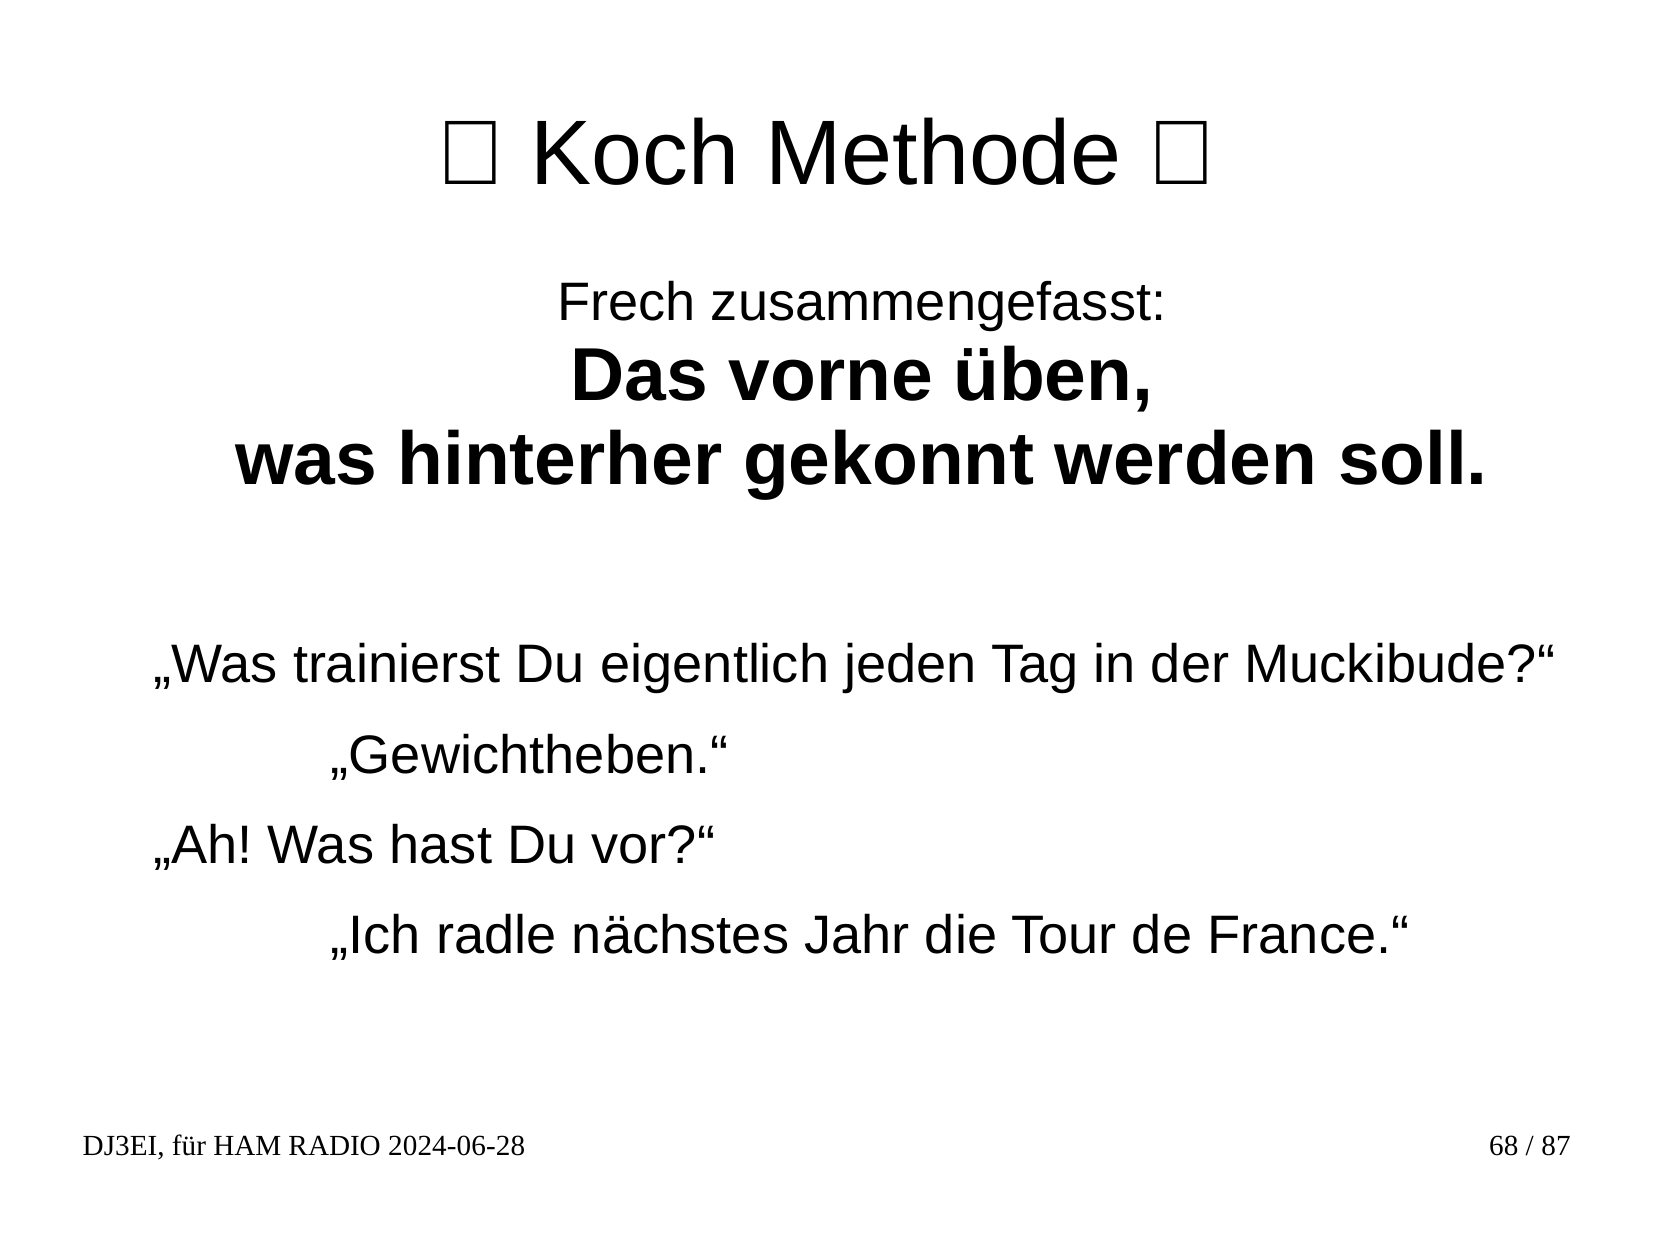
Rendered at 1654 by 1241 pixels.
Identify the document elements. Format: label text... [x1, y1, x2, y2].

list Frech zusammengefasst: Das vorne üben, was hinterher gekonnt werden soll. „Was trainierst Du eigentlich jeden Tag in der Muckibude?“ „Gewichtheben.“ „Ah! Was hast Du vor?“ „Ich radle nächstes Jahr die Tour de France.“ [153, 271, 1571, 1028]
title 🥳 Koch Methode 🥳 [82, 49, 1571, 257]
